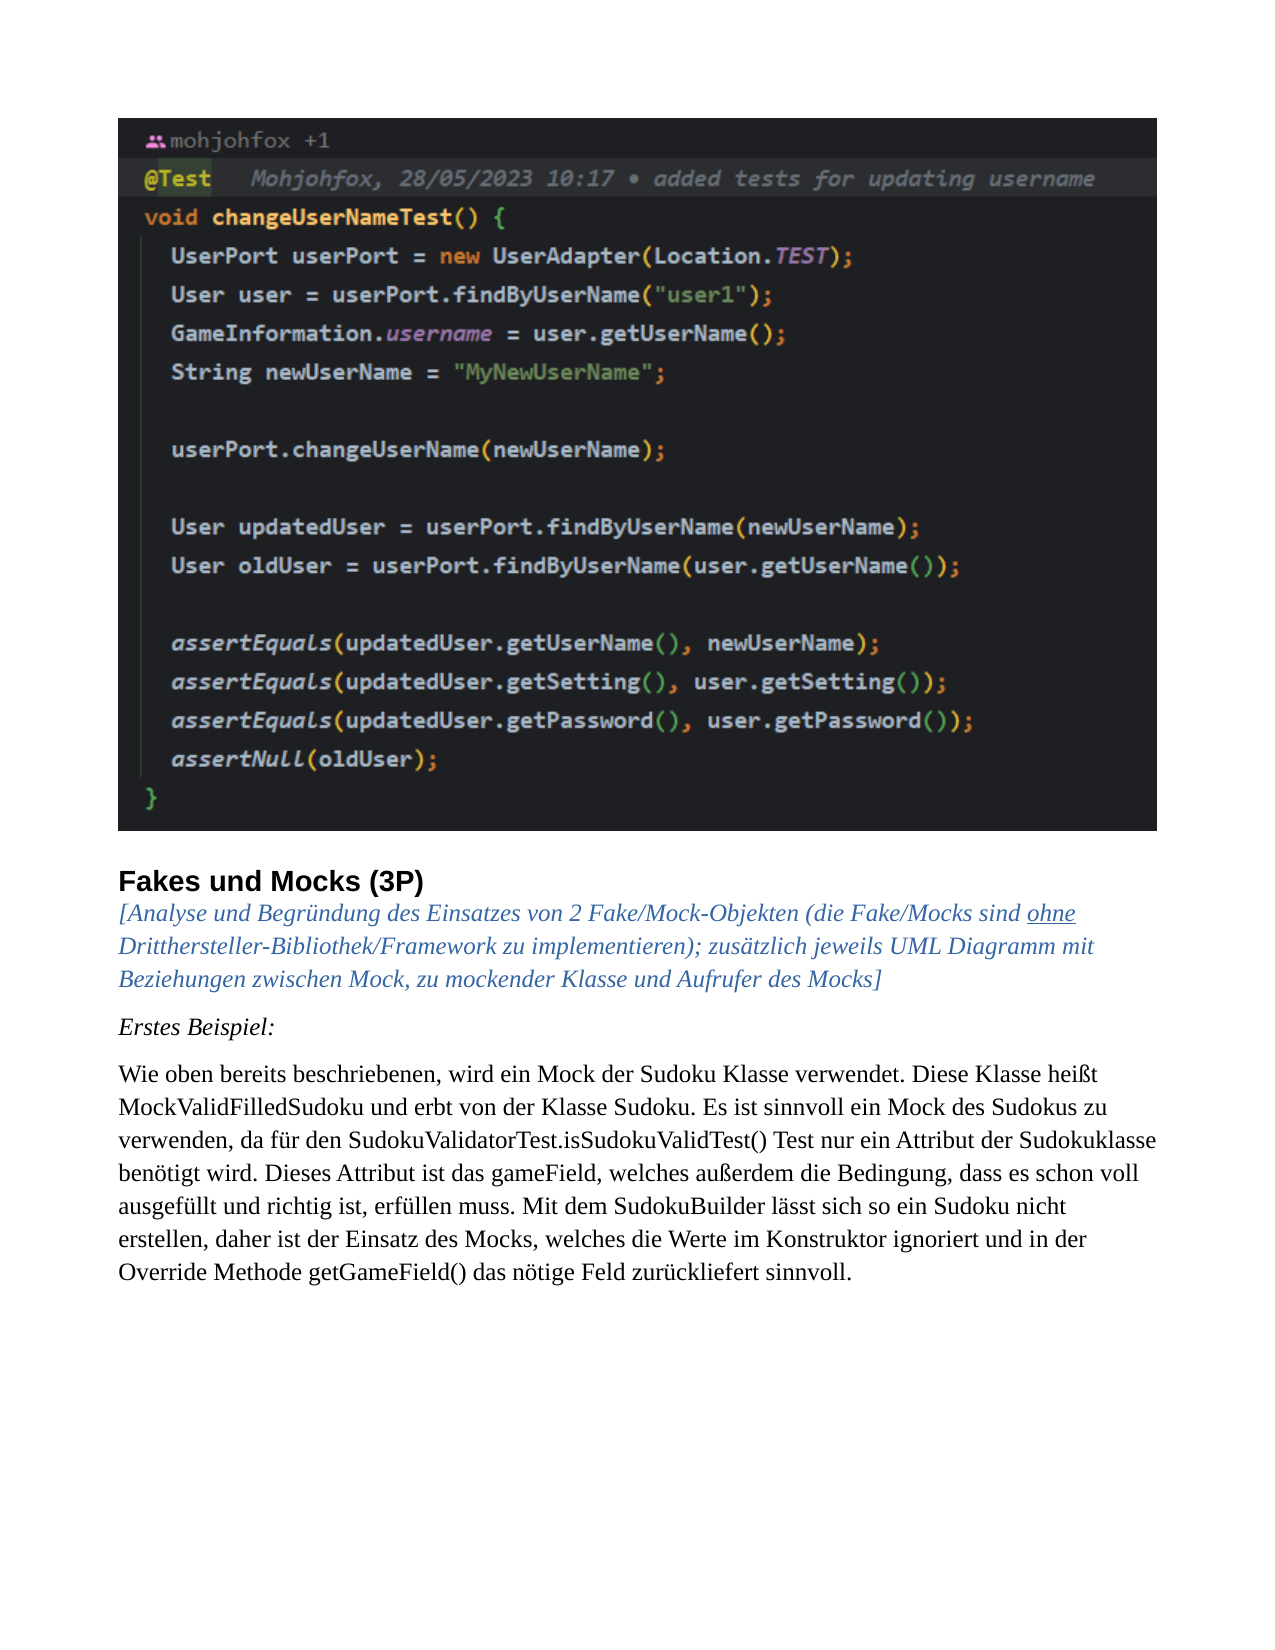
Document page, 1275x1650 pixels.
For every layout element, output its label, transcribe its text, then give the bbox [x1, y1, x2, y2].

text [Analyse und Begründung des Einsatzes von 2 Fake/Mock-Objekten (die Fake/Mocks sind ohne Dritthersteller-Bibliothek/Framework zu implementieren); zusätzlich jeweils UML Diagramm mit Beziehungen zwischen Mock, zu mockender Klasse und Aufrufer des Mocks] [118, 898, 1157, 993]
text Wie oben bereits beschriebenen, wird ein Mock der Sudoku Klasse verwendet. Diese Klasse heißt MockValidFilledSudoku und erbt von der Klasse Sudoku. Es ist sinnvoll ein Mock des Sudokus zu verwenden, da für den SudokuValidatorTest.isSudokuValidTest() Test nur ein Attribut der Sudokuklasse benötigt wird. Dieses Attribut ist das gameField, welches außerdem die Bedingung, dass es schon voll ausgefüllt und richtig ist, erfüllen muss. Mit dem SudokuBuilder lässt sich so ein Sudoku nicht erstellen, daher ist der Einsatz des Mocks, welches die Werte im Konstruktor ignoriert und in der Override Methode getGameField() das nötige Feld zurückliefert sinnvoll. [118, 1059, 1157, 1286]
subtitle Fakes und Mocks (3P) [118, 864, 1157, 898]
text Erstes Beispiel: [118, 1012, 1157, 1040]
